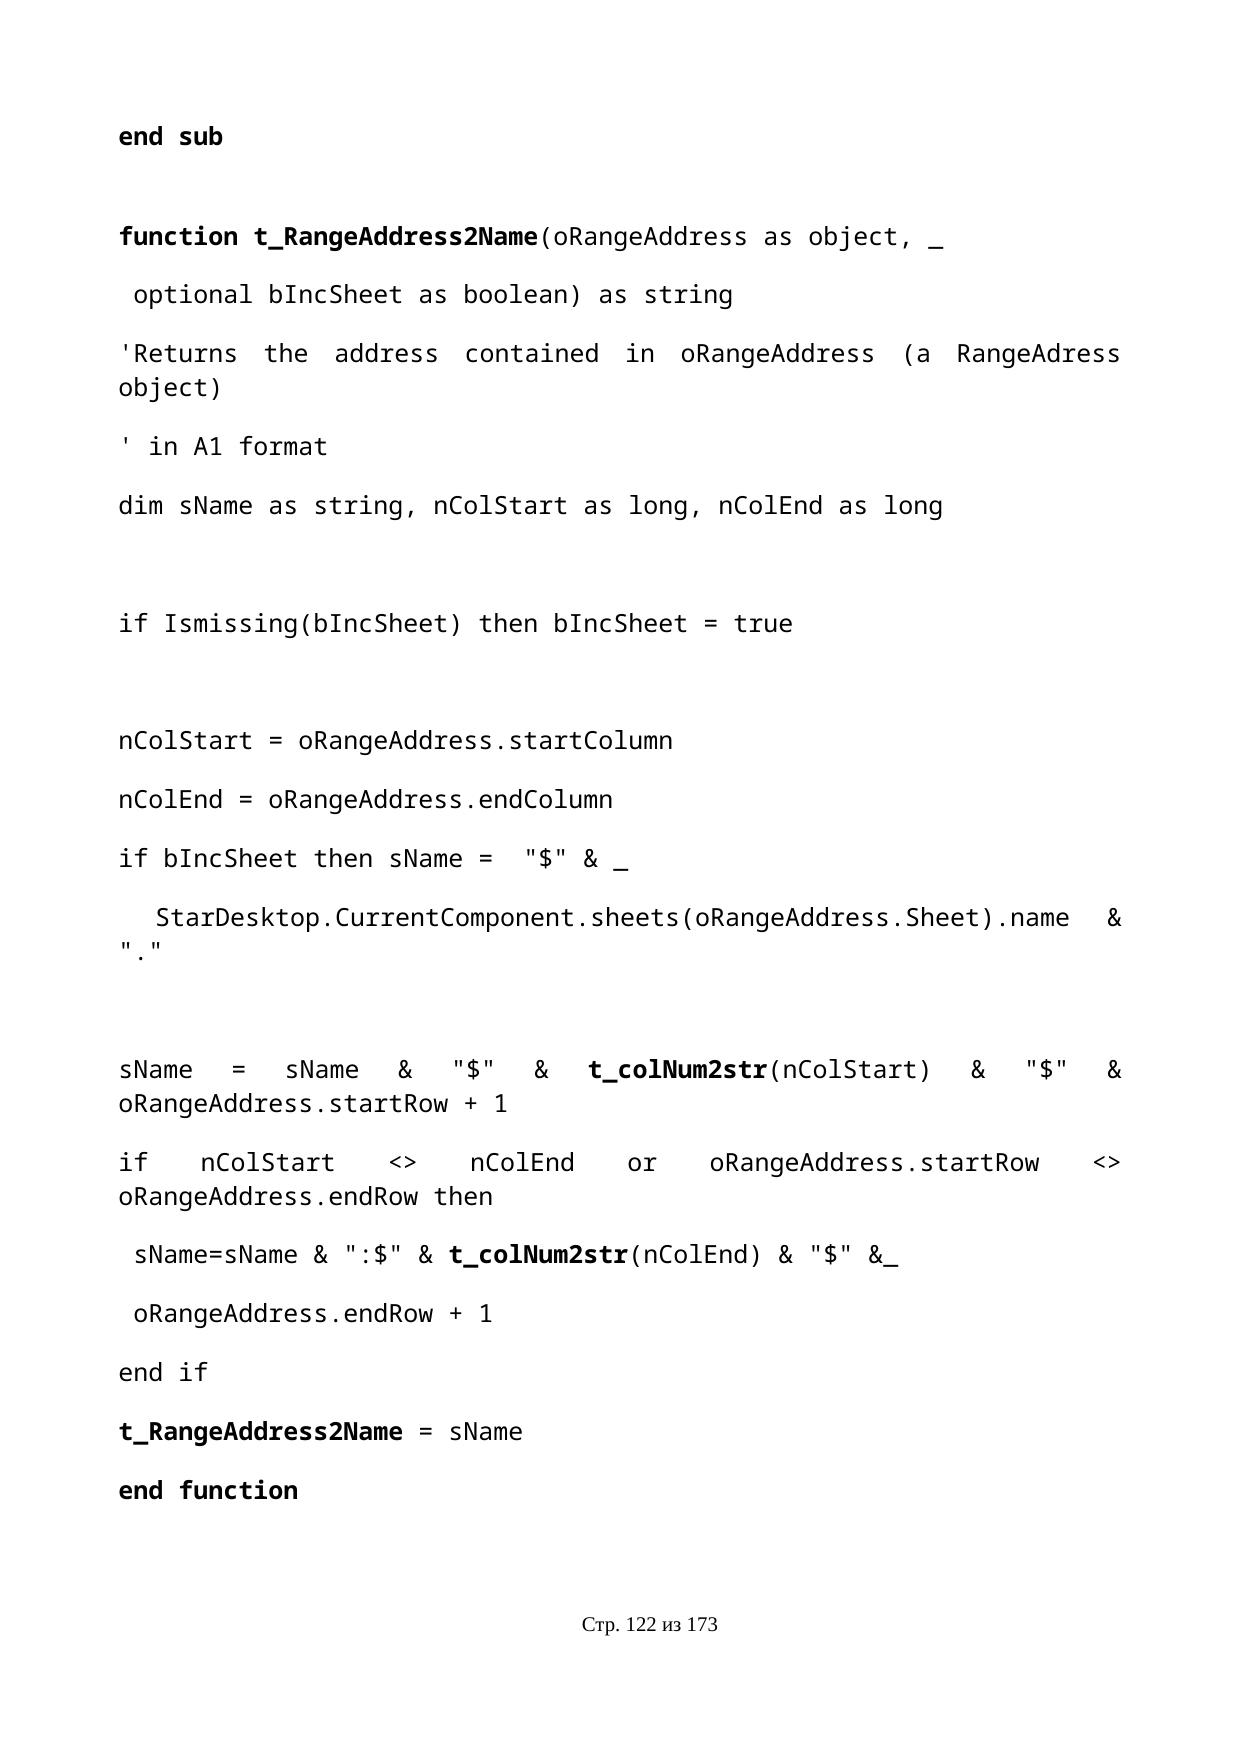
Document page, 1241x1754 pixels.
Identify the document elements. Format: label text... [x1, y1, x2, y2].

text t_RangeAddress2Name = sName [118, 1414, 1122, 1448]
text end sub [118, 118, 1122, 152]
text end function [118, 1473, 1122, 1507]
text 'Returns the address contained in oRangeAddress (a RangeAdress object) [118, 336, 1122, 404]
text oRangeAddress.endRow + 1 [118, 1296, 1122, 1330]
text ' in A1 format [118, 429, 1122, 463]
text dim sName as string, nColStart as long, nColEnd as long [118, 488, 1122, 522]
text nColEnd = oRangeAddress.endColumn [118, 782, 1122, 816]
text end if [118, 1355, 1122, 1389]
text if Ismissing(bIncSheet) then bIncSheet = true [118, 605, 1122, 639]
text optional bIncSheet as boolean) as string [118, 277, 1122, 311]
text sName=sName & ":$" & t_colNum2str(nColEnd) & "$" &_ [118, 1237, 1122, 1271]
text function t_RangeAddress2Name(oRangeAddress as object, _ [118, 218, 1122, 252]
text StarDesktop.CurrentComponent.sheets(oRangeAddress.Sheet).name & "." [118, 899, 1122, 968]
text if nColStart <> nColEnd or oRangeAddress.startRow <> oRangeAddress.endRow then [118, 1144, 1122, 1212]
text sName = sName & "$" & t_colNum2str(nColStart) & "$" & oRangeAddress.startRow + 1 [118, 1051, 1122, 1119]
text if bIncSheet then sName = "$" & _ [118, 841, 1122, 875]
text nColStart = oRangeAddress.startColumn [118, 723, 1122, 757]
